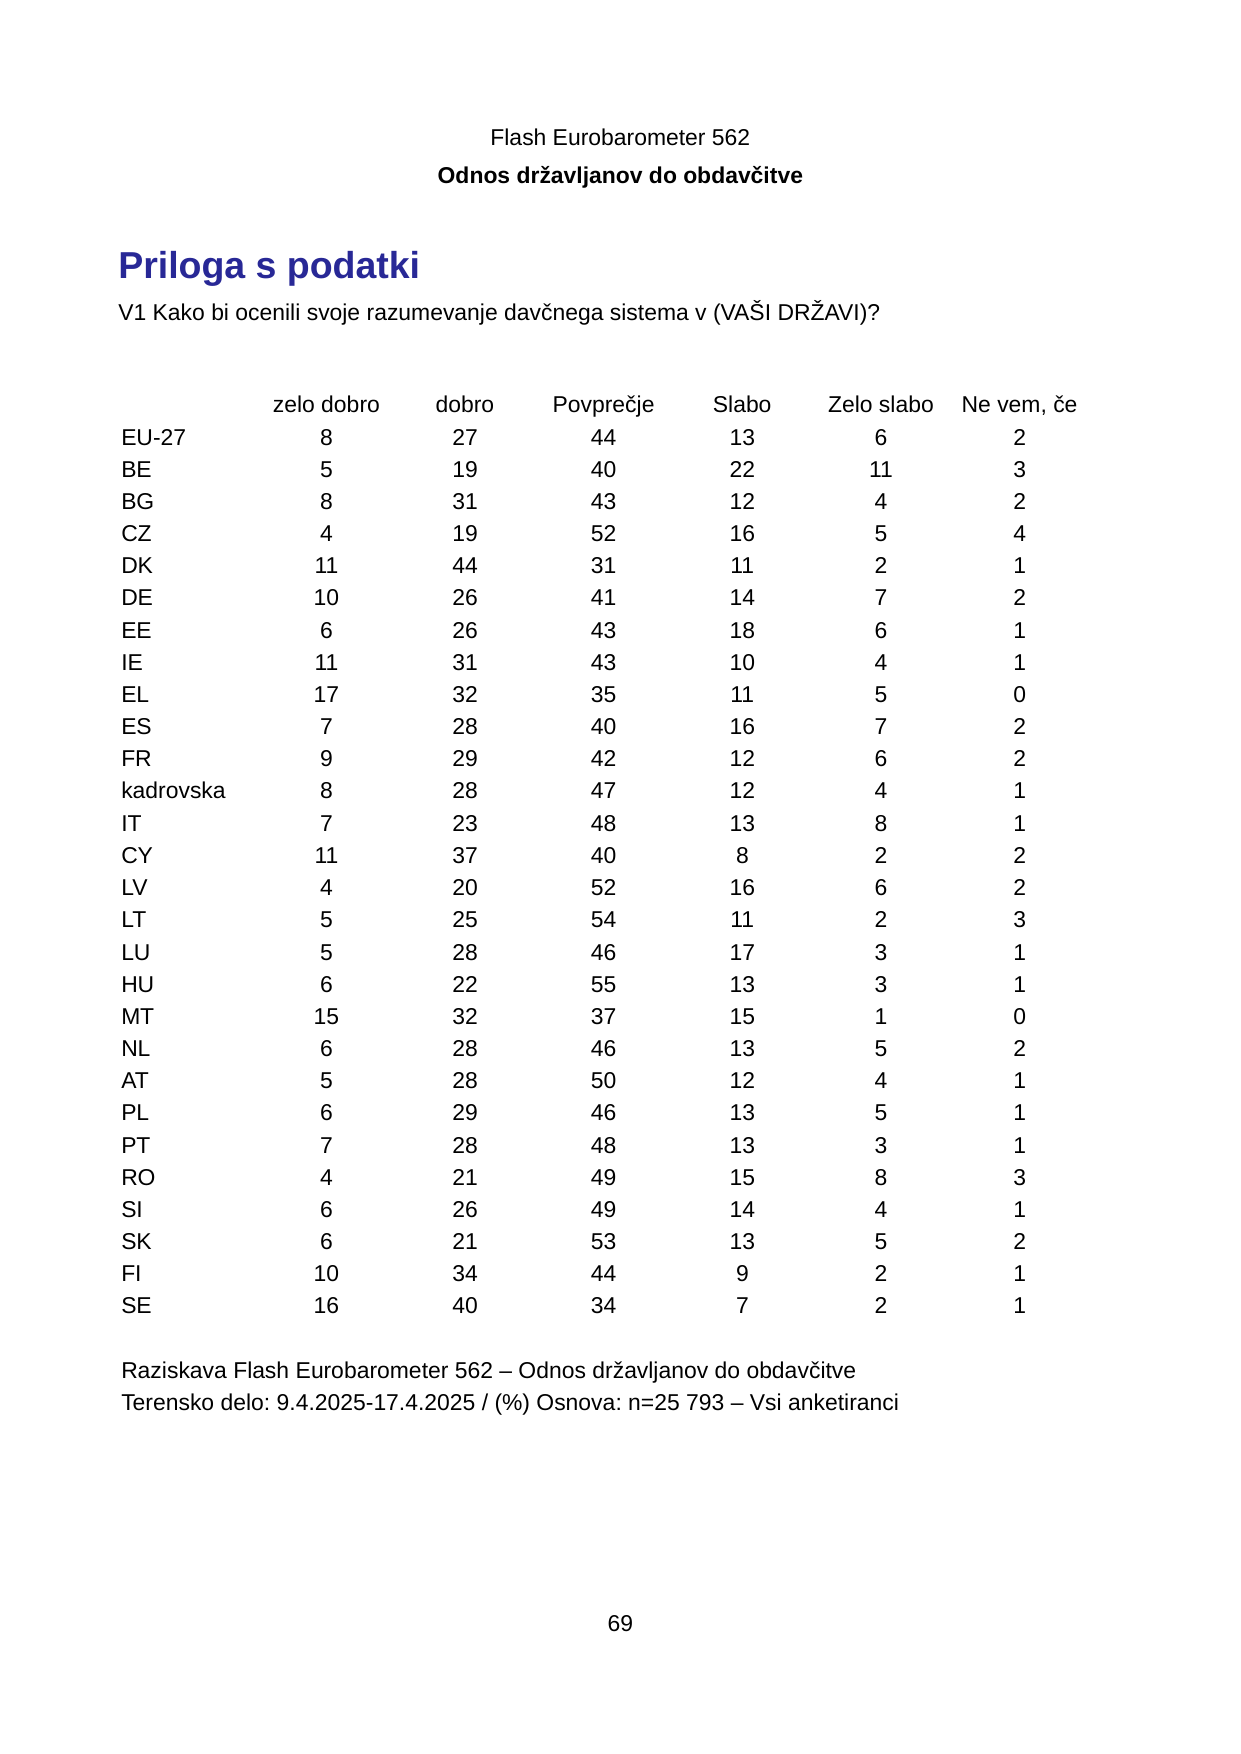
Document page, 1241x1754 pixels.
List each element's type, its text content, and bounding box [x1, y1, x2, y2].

table_cell 46 [534, 936, 673, 968]
table_cell 11 [257, 646, 395, 678]
table_cell EU-27 [118, 421, 257, 453]
table_cell 6 [811, 743, 950, 774]
table_cell 3 [811, 968, 950, 1000]
table_cell 44 [395, 549, 534, 581]
table_cell 52 [534, 517, 673, 549]
table_cell [395, 1322, 534, 1354]
table_cell 6 [257, 1032, 395, 1064]
table_cell 28 [395, 1064, 534, 1096]
table_cell 18 [673, 614, 811, 646]
table_cell RO [118, 1161, 257, 1193]
table_cell 16 [257, 1290, 395, 1322]
table_cell 20 [395, 871, 534, 903]
table_cell 12 [673, 775, 811, 807]
table_cell 12 [673, 743, 811, 774]
table_cell [257, 1322, 395, 1354]
table_cell 32 [395, 678, 534, 710]
table_cell 5 [811, 517, 950, 549]
table_cell 1 [950, 1193, 1089, 1225]
table_cell IE [118, 646, 257, 678]
table_cell 13 [673, 421, 811, 453]
table_cell 1 [950, 1064, 1089, 1096]
table_cell 2 [950, 1032, 1089, 1064]
table_cell 6 [811, 614, 950, 646]
table_header Povprečje [534, 388, 673, 421]
table_cell 2 [811, 903, 950, 936]
table_cell 1 [950, 1290, 1089, 1322]
table_cell 16 [673, 871, 811, 903]
table_cell 1 [950, 1096, 1089, 1129]
table_cell BE [118, 453, 257, 485]
table_cell 13 [673, 807, 811, 839]
table_cell 47 [534, 775, 673, 807]
table_cell 29 [395, 743, 534, 774]
table_cell 46 [534, 1032, 673, 1064]
table_cell 8 [257, 775, 395, 807]
table_cell 1 [950, 807, 1089, 839]
table_cell 5 [811, 678, 950, 710]
table_cell 8 [257, 421, 395, 453]
table_cell Terensko delo: 9.4.2025-17.4.2025 / (%) Osnova: n=25 793 – Vsi anketiranci [118, 1386, 1089, 1418]
table_cell 22 [395, 968, 534, 1000]
table_cell 7 [257, 710, 395, 742]
table_cell 2 [950, 421, 1089, 453]
table_cell 13 [673, 1225, 811, 1257]
table_cell [811, 1322, 950, 1354]
table_cell LU [118, 936, 257, 968]
table_cell 5 [811, 1032, 950, 1064]
table_cell 34 [534, 1290, 673, 1322]
table_cell 1 [950, 549, 1089, 581]
table_cell FI [118, 1258, 257, 1289]
table_cell 6 [257, 968, 395, 1000]
table_cell 17 [257, 678, 395, 710]
table_cell 31 [534, 549, 673, 581]
table_cell [534, 1322, 673, 1354]
table_cell 9 [673, 1258, 811, 1289]
table_cell PL [118, 1096, 257, 1129]
table_cell MT [118, 1000, 257, 1032]
table_cell 3 [811, 936, 950, 968]
table_cell 15 [673, 1161, 811, 1193]
table_cell ES [118, 710, 257, 742]
table_cell 6 [811, 421, 950, 453]
table_cell 6 [257, 1193, 395, 1225]
table_cell 4 [257, 517, 395, 549]
table_cell 13 [673, 1032, 811, 1064]
table_cell DE [118, 581, 257, 614]
table_cell 37 [395, 839, 534, 871]
table_header zelo dobro [257, 388, 395, 421]
table_cell [118, 1322, 257, 1354]
table_cell 9 [257, 743, 395, 774]
table_cell Raziskava Flash Eurobarometer 562 – Odnos državljanov do obdavčitve [118, 1354, 1089, 1386]
table_cell 31 [395, 485, 534, 517]
table_cell 28 [395, 936, 534, 968]
table_cell PT [118, 1129, 257, 1161]
table_cell SE [118, 1290, 257, 1322]
table_cell 1 [950, 614, 1089, 646]
table_cell 7 [811, 710, 950, 742]
table_cell 4 [811, 485, 950, 517]
table_cell 6 [257, 1096, 395, 1129]
table_cell 11 [257, 839, 395, 871]
table_cell 0 [950, 678, 1089, 710]
table_cell 26 [395, 614, 534, 646]
table_cell NL [118, 1032, 257, 1064]
table_cell SK [118, 1225, 257, 1257]
table_cell 2 [811, 839, 950, 871]
table_cell 46 [534, 1096, 673, 1129]
table_cell 12 [673, 485, 811, 517]
table_cell 1 [950, 646, 1089, 678]
table_cell 53 [534, 1225, 673, 1257]
table_cell 50 [534, 1064, 673, 1096]
table_cell 52 [534, 871, 673, 903]
table_cell 15 [257, 1000, 395, 1032]
table_cell 19 [395, 453, 534, 485]
table_cell 28 [395, 775, 534, 807]
table_cell 26 [395, 581, 534, 614]
table_cell 6 [257, 614, 395, 646]
table_cell 2 [811, 1258, 950, 1289]
table_cell FR [118, 743, 257, 774]
table_cell 4 [811, 1193, 950, 1225]
table_cell 11 [257, 549, 395, 581]
table_cell DK [118, 549, 257, 581]
table_cell [673, 1322, 811, 1354]
table_cell 28 [395, 710, 534, 742]
table_cell 10 [257, 1258, 395, 1289]
table_cell 6 [257, 1225, 395, 1257]
table_cell 22 [673, 453, 811, 485]
table_cell 43 [534, 646, 673, 678]
table_cell 21 [395, 1225, 534, 1257]
table_cell 4 [811, 646, 950, 678]
table_cell 2 [950, 710, 1089, 742]
table_cell 32 [395, 1000, 534, 1032]
table_cell 44 [534, 1258, 673, 1289]
table_cell 55 [534, 968, 673, 1000]
table_cell [950, 1322, 1089, 1354]
table_cell 4 [257, 1161, 395, 1193]
table_cell 11 [673, 549, 811, 581]
table_cell 4 [257, 871, 395, 903]
table_cell 3 [950, 1161, 1089, 1193]
table_cell 40 [395, 1290, 534, 1322]
table_cell LV [118, 871, 257, 903]
table_cell 40 [534, 710, 673, 742]
table_cell 40 [534, 839, 673, 871]
table_cell 1 [950, 968, 1089, 1000]
table_cell 4 [811, 775, 950, 807]
table_cell 7 [811, 581, 950, 614]
table_cell 2 [950, 839, 1089, 871]
table_cell 0 [950, 1000, 1089, 1032]
table_header dobro [395, 388, 534, 421]
table_cell 49 [534, 1193, 673, 1225]
table_cell 16 [673, 517, 811, 549]
table_cell 12 [673, 1064, 811, 1096]
table_cell 16 [673, 710, 811, 742]
table_cell BG [118, 485, 257, 517]
table_header Ne vem, če [950, 388, 1089, 421]
table_cell SI [118, 1193, 257, 1225]
table_cell 7 [673, 1290, 811, 1322]
table_cell 13 [673, 1129, 811, 1161]
table_cell 26 [395, 1193, 534, 1225]
table_cell 54 [534, 903, 673, 936]
table_cell 43 [534, 614, 673, 646]
table_cell 8 [811, 807, 950, 839]
table_cell 8 [257, 485, 395, 517]
table_cell 4 [950, 517, 1089, 549]
table_cell 5 [811, 1096, 950, 1129]
table_cell 1 [950, 1258, 1089, 1289]
table_cell LT [118, 903, 257, 936]
table_cell 37 [534, 1000, 673, 1032]
table_cell 11 [673, 903, 811, 936]
table_cell 40 [534, 453, 673, 485]
table_cell 41 [534, 581, 673, 614]
table_cell 1 [950, 775, 1089, 807]
table_cell 3 [950, 453, 1089, 485]
table_cell 3 [811, 1129, 950, 1161]
table_cell 1 [950, 936, 1089, 968]
table_cell 2 [950, 581, 1089, 614]
table_cell EE [118, 614, 257, 646]
subtitle Priloga s podatki [118, 243, 1122, 286]
table_cell 10 [673, 646, 811, 678]
table_cell AT [118, 1064, 257, 1096]
table_cell 7 [257, 1129, 395, 1161]
table_cell EL [118, 678, 257, 710]
table_cell 5 [811, 1225, 950, 1257]
table_cell 34 [395, 1258, 534, 1289]
table_cell 49 [534, 1161, 673, 1193]
table_cell 11 [673, 678, 811, 710]
table_cell CZ [118, 517, 257, 549]
table_cell 7 [257, 807, 395, 839]
table_cell 5 [257, 453, 395, 485]
table_cell 1 [950, 1129, 1089, 1161]
table_header Slabo [673, 388, 811, 421]
table_cell 8 [811, 1161, 950, 1193]
text V1 Kako bi ocenili svoje razumevanje davčnega sistema v (VAŠI DRŽAVI)? [118, 299, 1122, 325]
table_cell 28 [395, 1129, 534, 1161]
table_cell 6 [811, 871, 950, 903]
table_cell 2 [950, 485, 1089, 517]
table_cell 43 [534, 485, 673, 517]
table_header Zelo slabo [811, 388, 950, 421]
table_cell 2 [811, 549, 950, 581]
table_cell 17 [673, 936, 811, 968]
table_cell 3 [950, 903, 1089, 936]
table_cell 10 [257, 581, 395, 614]
table_header [118, 388, 257, 421]
table_cell 29 [395, 1096, 534, 1129]
table_cell kadrovska [118, 775, 257, 807]
table_cell 35 [534, 678, 673, 710]
table_cell 2 [811, 1290, 950, 1322]
table_cell 8 [673, 839, 811, 871]
table_cell CY [118, 839, 257, 871]
table_cell 23 [395, 807, 534, 839]
table_cell 13 [673, 1096, 811, 1129]
table_cell 1 [811, 1000, 950, 1032]
table_cell 19 [395, 517, 534, 549]
table_cell 11 [811, 453, 950, 485]
table_cell 14 [673, 1193, 811, 1225]
table_cell 5 [257, 903, 395, 936]
table_cell 21 [395, 1161, 534, 1193]
table_cell IT [118, 807, 257, 839]
table_cell 27 [395, 421, 534, 453]
table_cell 48 [534, 807, 673, 839]
table_cell 25 [395, 903, 534, 936]
table_cell 2 [950, 871, 1089, 903]
table_cell 31 [395, 646, 534, 678]
table_cell 2 [950, 743, 1089, 774]
table_cell 2 [950, 1225, 1089, 1257]
table_cell 5 [257, 1064, 395, 1096]
table_cell 48 [534, 1129, 673, 1161]
table_cell 4 [811, 1064, 950, 1096]
table_cell 42 [534, 743, 673, 774]
table_cell 15 [673, 1000, 811, 1032]
table_cell HU [118, 968, 257, 1000]
table_cell 44 [534, 421, 673, 453]
table_cell 13 [673, 968, 811, 1000]
table_cell 28 [395, 1032, 534, 1064]
table_cell 14 [673, 581, 811, 614]
table_cell 5 [257, 936, 395, 968]
